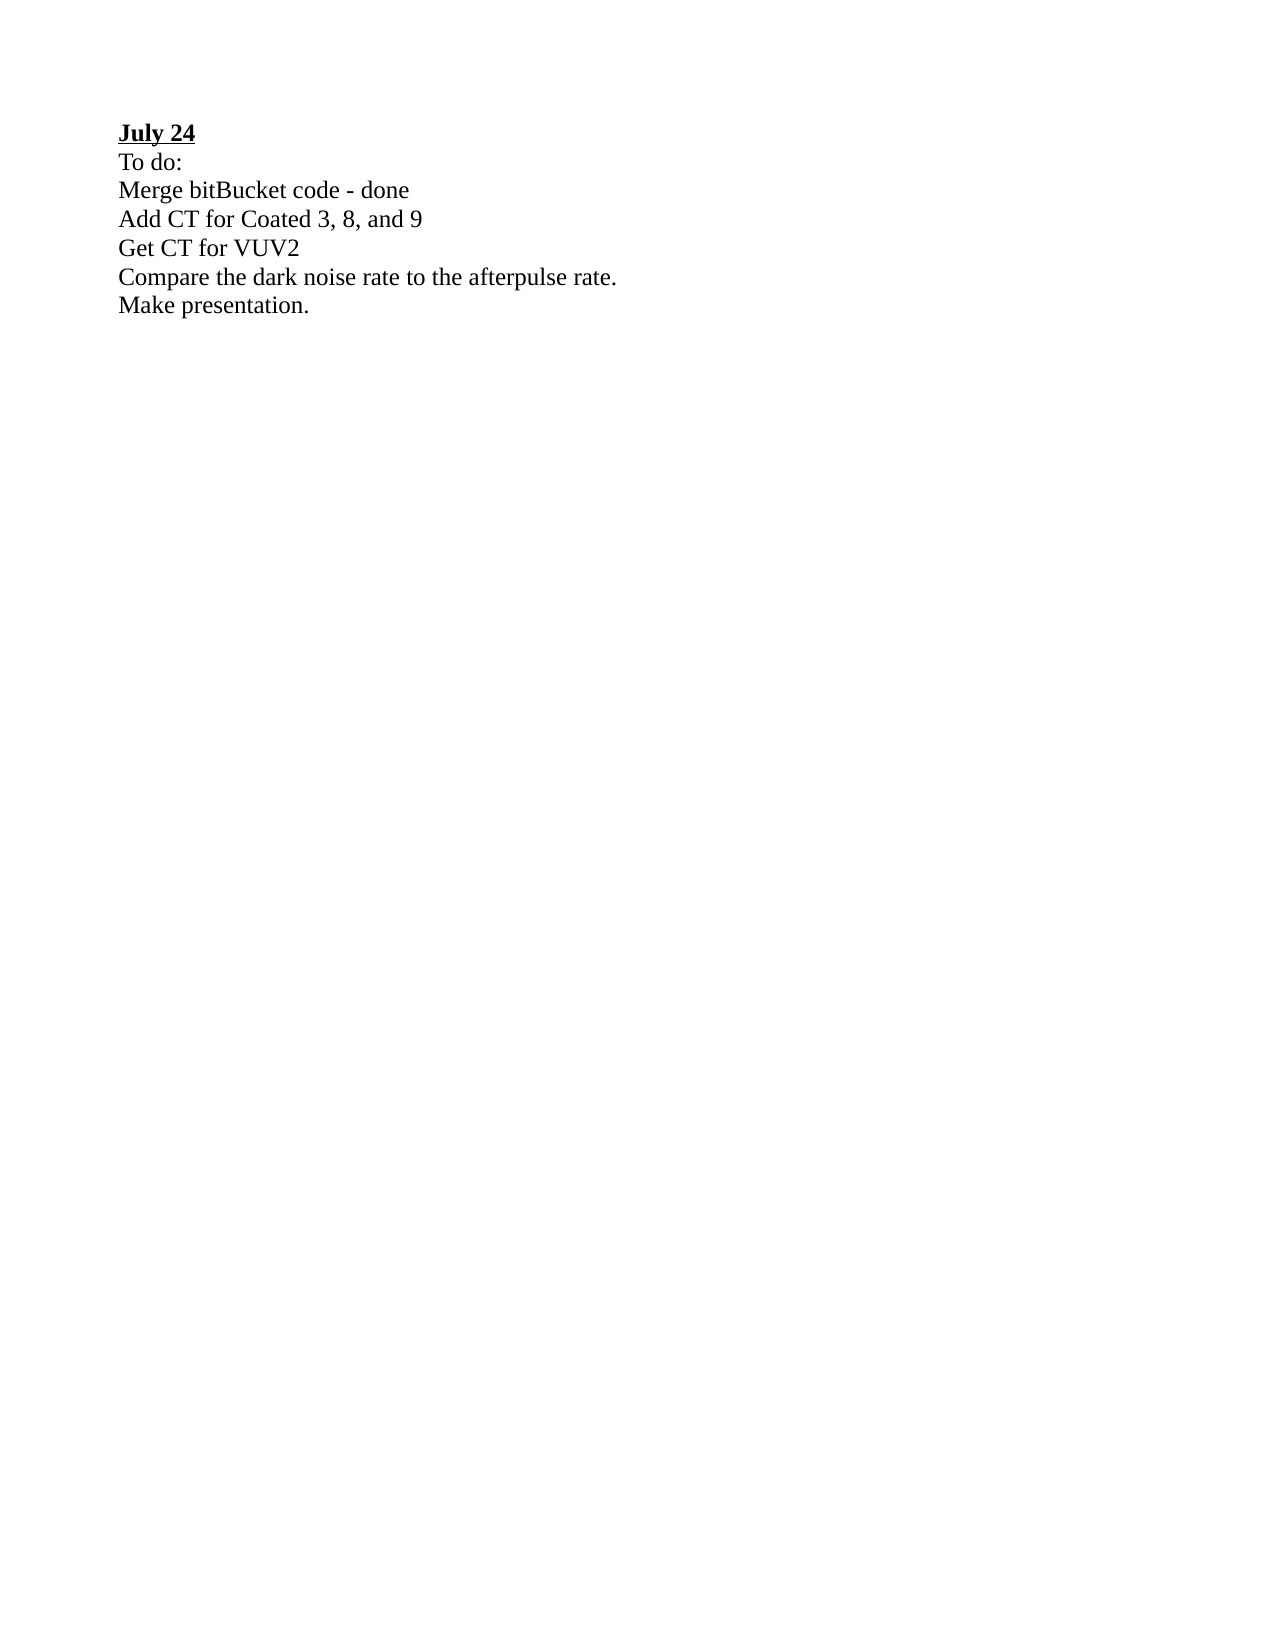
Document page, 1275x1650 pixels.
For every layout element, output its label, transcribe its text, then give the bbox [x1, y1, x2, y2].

text Merge bitBucket code - done [118, 176, 1157, 204]
text To do: [118, 147, 1157, 176]
text July 24 [118, 118, 1157, 147]
text Make presentation. [118, 291, 1157, 319]
text Compare the dark noise rate to the afterpulse rate. [118, 262, 1157, 291]
text Get CT for VUV2 [118, 233, 1157, 262]
text Add CT for Coated 3, 8, and 9 [118, 204, 1157, 233]
